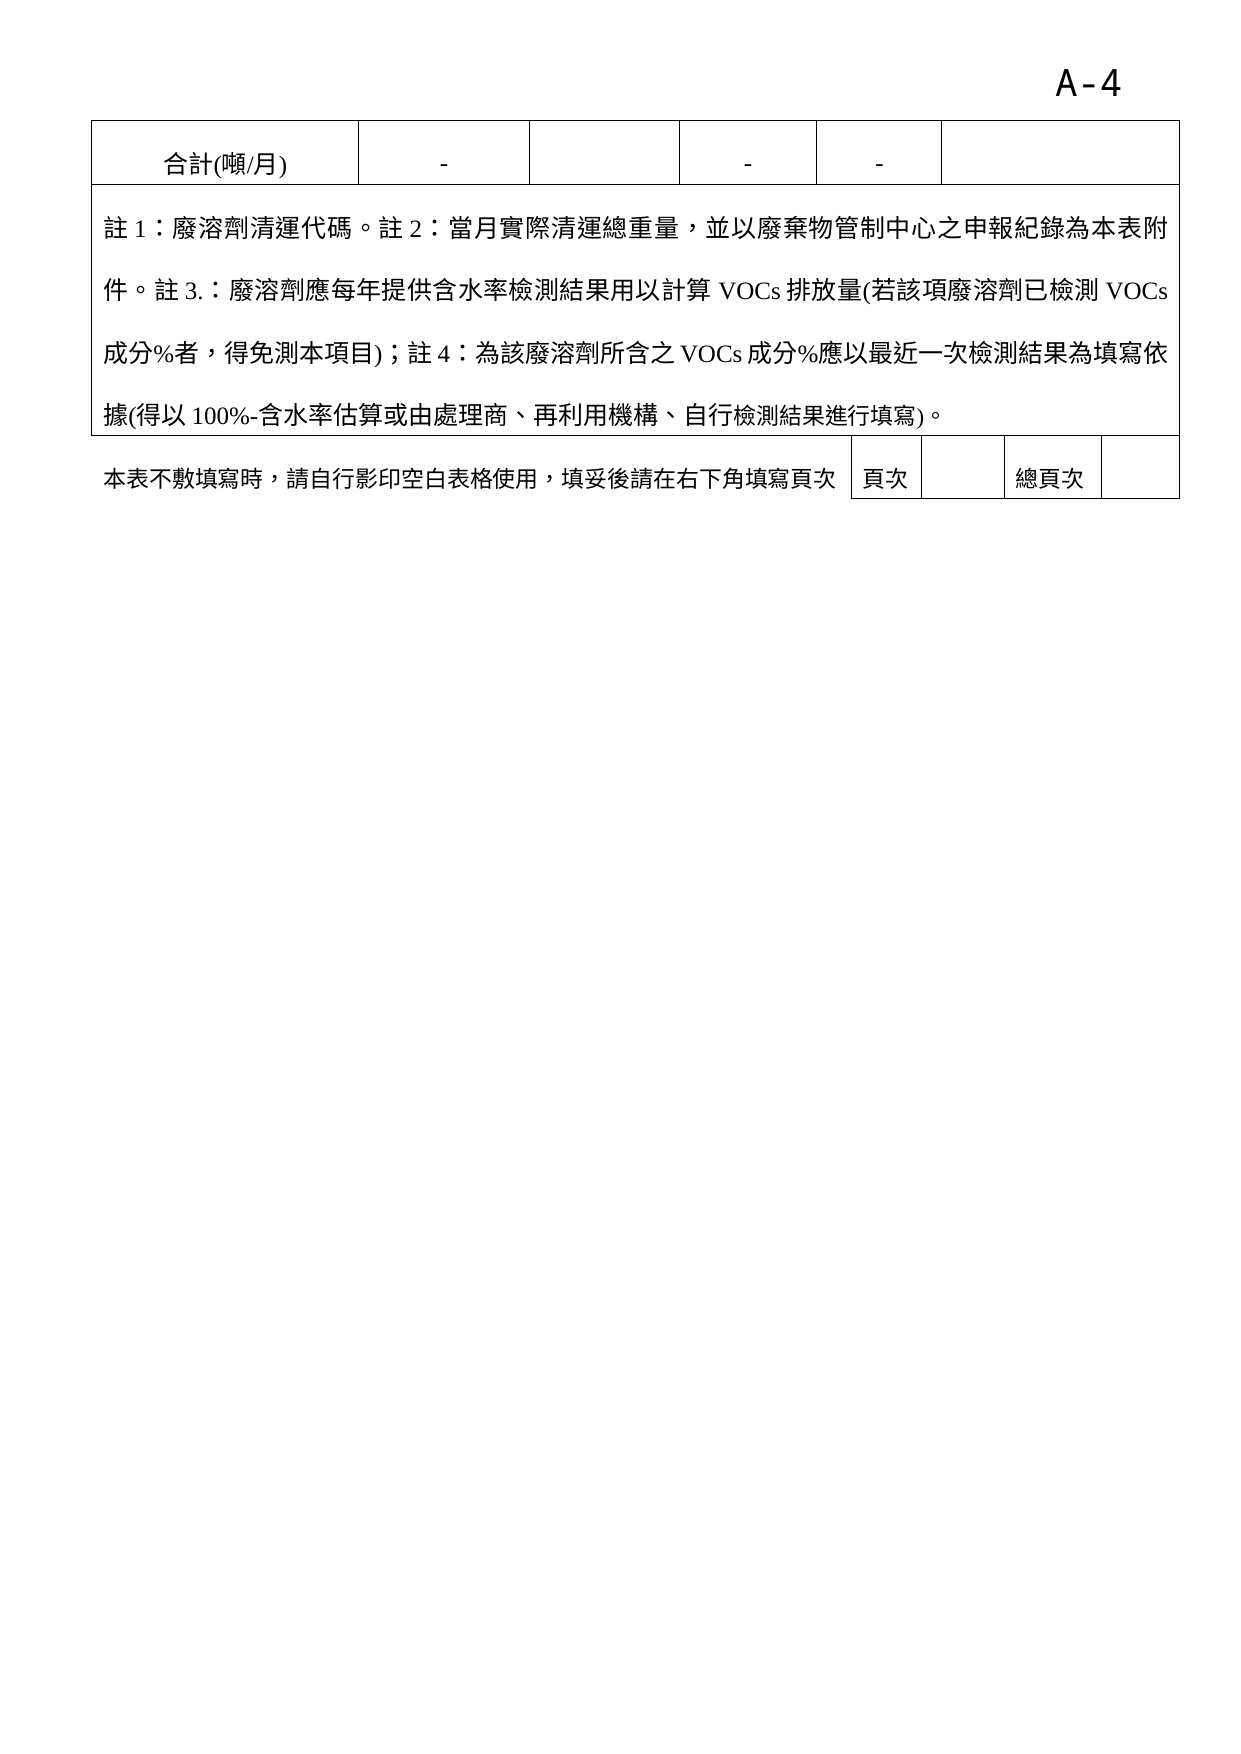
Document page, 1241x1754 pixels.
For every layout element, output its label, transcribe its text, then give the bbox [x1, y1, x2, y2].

table_cell [530, 121, 679, 184]
table_cell - [680, 121, 816, 184]
table_cell 本表不敷填寫時，請自行影印空白表格使用，填妥後請在右下角填寫頁次 [92, 436, 851, 498]
table_cell [942, 121, 1179, 184]
table_cell 註1：廢溶劑清運代碼。註2：當月實際清運總重量，並以廢棄物管制中心之申報紀錄為本表附件。註3.：廢溶劑應每年提供含水率檢測結果用以計算VOCs排放量(若該項廢溶劑已檢測VOCs成分%者，得免測本項目)；註4：為該廢溶劑所含之VOCs成分%應以最近一次檢測結果為填寫依據(得以100%-含水率估算或由處理商、再利用機構、自行檢測結果進行填寫)。 [92, 185, 1179, 435]
table_cell 合計(噸/月) [92, 121, 358, 184]
table_cell 總頁次 [1005, 436, 1101, 498]
table_cell 頁次 [852, 436, 921, 498]
table_cell [1102, 436, 1179, 498]
table_cell - [359, 121, 529, 184]
table_cell [922, 436, 1004, 498]
table_cell - [817, 121, 941, 184]
